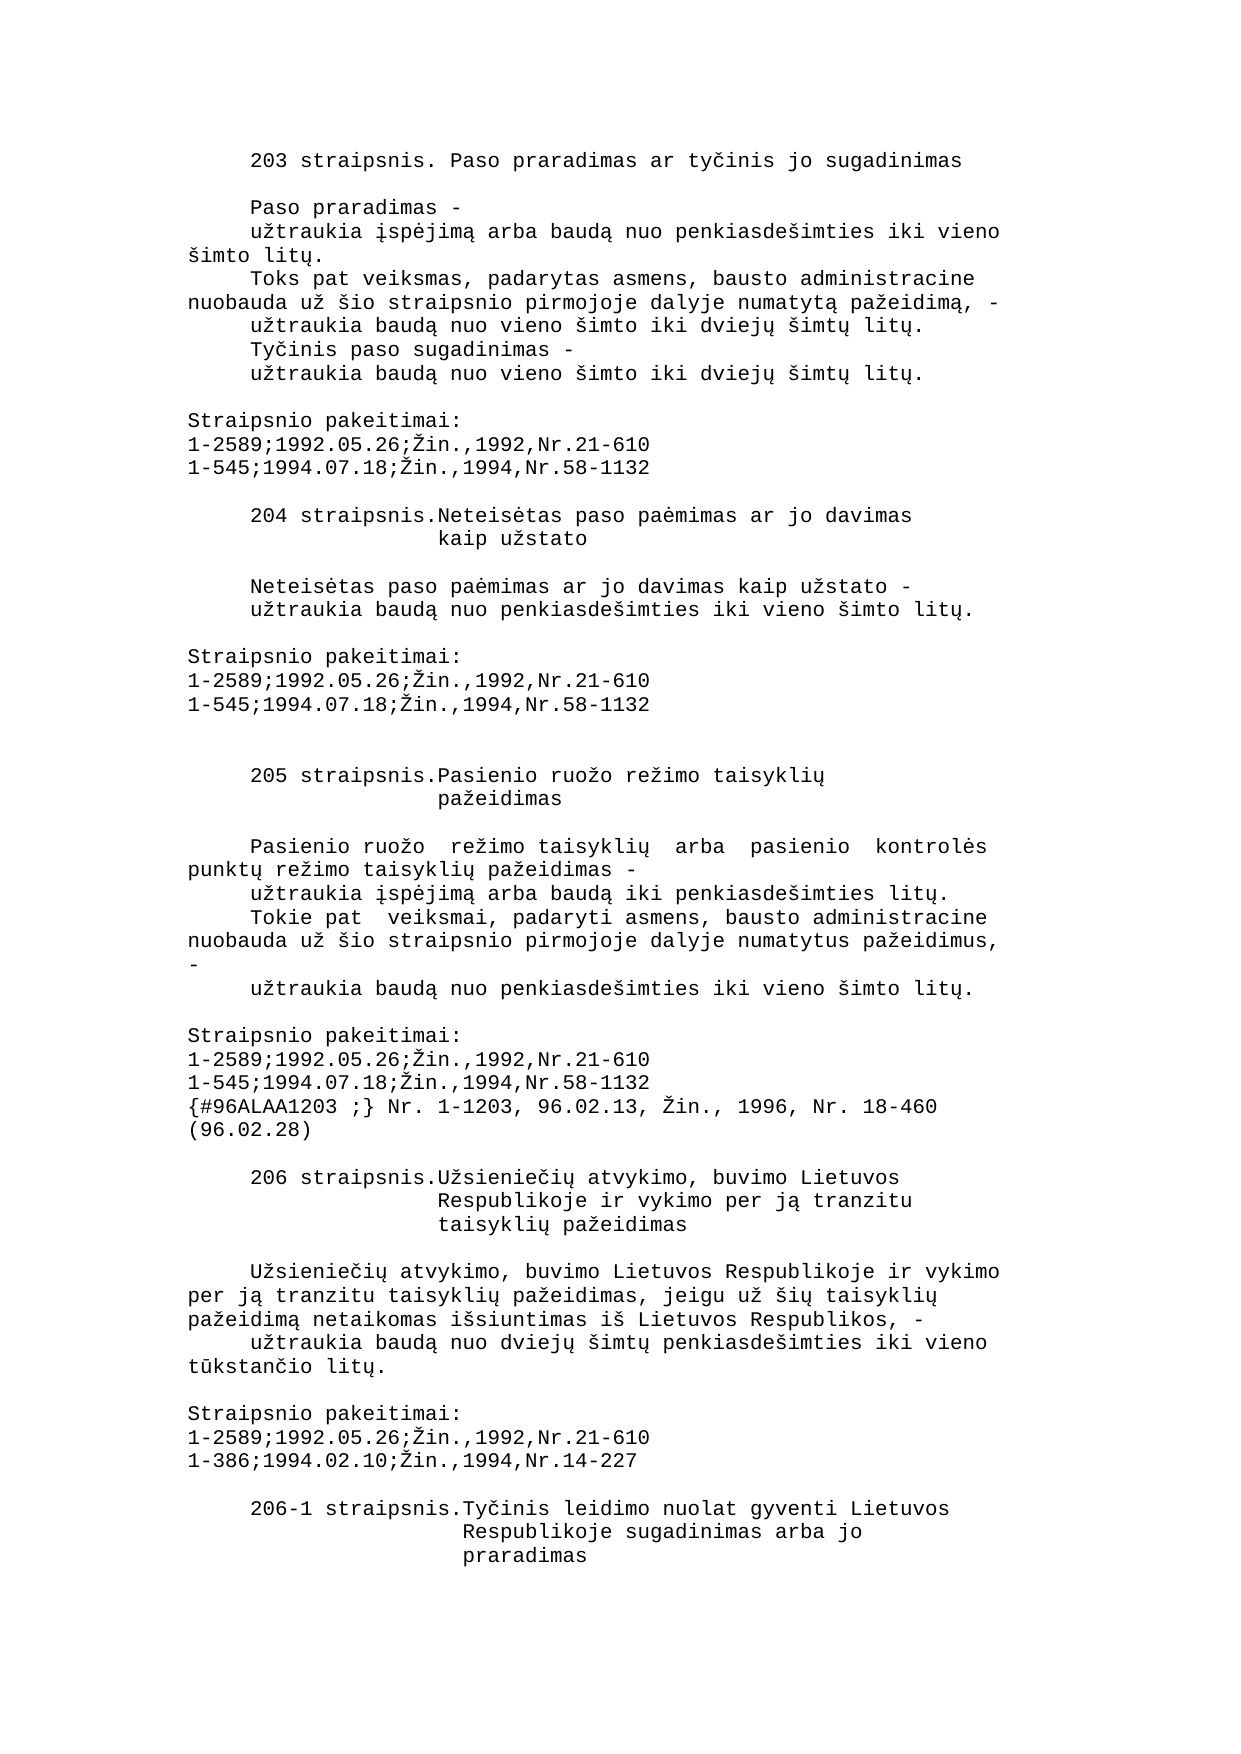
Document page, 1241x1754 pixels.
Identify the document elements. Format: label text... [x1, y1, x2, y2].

text kaip užstato [187, 528, 1053, 552]
text praradimas [187, 1545, 1053, 1569]
text Toks pat veiksmas, padarytas asmens, bausto administracine [187, 268, 1053, 292]
text Straipsnio pakeitimai: [187, 1403, 1053, 1427]
text 1-2589;1992.05.26;Žin.,1992,Nr.21-610 [187, 1048, 1053, 1072]
text užtraukia įspėjimą arba baudą iki penkiasdešimties litų. [187, 883, 1053, 907]
text tūkstančio litų. [187, 1356, 1053, 1379]
text užtraukia baudą nuo penkiasdešimties iki vieno šimto litų. [187, 599, 1053, 623]
text Respublikoje ir vykimo per ją tranzitu [187, 1190, 1053, 1214]
text - [187, 954, 1053, 978]
text 205 straipsnis.Pasienio ruožo režimo taisyklių [187, 765, 1053, 788]
text Paso praradimas - [187, 197, 1053, 221]
text 1-545;1994.07.18;Žin.,1994,Nr.58-1132 [187, 1072, 1053, 1096]
text Tyčinis paso sugadinimas - [187, 339, 1053, 363]
text 1-2589;1992.05.26;Žin.,1992,Nr.21-610 [187, 1427, 1053, 1451]
text nuobauda už šio straipsnio pirmojoje dalyje numatytus pažeidimus, [187, 930, 1053, 954]
text 1-386;1994.02.10;Žin.,1994,Nr.14-227 [187, 1451, 1053, 1474]
text Respublikoje sugadinimas arba jo [187, 1521, 1053, 1545]
text užtraukia baudą nuo dviejų šimtų penkiasdešimties iki vieno [187, 1332, 1053, 1356]
text nuobauda už šio straipsnio pirmojoje dalyje numatytą pažeidimą, - [187, 292, 1053, 316]
text Straipsnio pakeitimai: [187, 410, 1053, 434]
text Straipsnio pakeitimai: [187, 647, 1053, 670]
text 203 straipsnis. Paso praradimas ar tyčinis jo sugadinimas [187, 150, 1053, 174]
text užtraukia baudą nuo penkiasdešimties iki vieno šimto litų. [187, 978, 1053, 1001]
text šimto litų. [187, 244, 1053, 268]
text užtraukia baudą nuo vieno šimto iki dviejų šimtų litų. [187, 363, 1053, 386]
text pažeidimas [187, 788, 1053, 812]
text 1-545;1994.07.18;Žin.,1994,Nr.58-1132 [187, 457, 1053, 481]
text 1-2589;1992.05.26;Žin.,1992,Nr.21-610 [187, 434, 1053, 457]
text 204 straipsnis.Neteisėtas paso paėmimas ar jo davimas [187, 505, 1053, 528]
text užtraukia baudą nuo vieno šimto iki dviejų šimtų litų. [187, 316, 1053, 339]
text {#96ALAA1203 ;} Nr. 1-1203, 96.02.13, Žin., 1996, Nr. 18-460 (96.02.28) [187, 1096, 1053, 1143]
text Užsieniečių atvykimo, buvimo Lietuvos Respublikoje ir vykimo [187, 1261, 1053, 1285]
text Straipsnio pakeitimai: [187, 1025, 1053, 1048]
text taisyklių pažeidimas [187, 1214, 1053, 1238]
text 1-2589;1992.05.26;Žin.,1992,Nr.21-610 [187, 670, 1053, 694]
text pažeidimą netaikomas išsiuntimas iš Lietuvos Respublikos, - [187, 1309, 1053, 1332]
text Pasienio ruožo režimo taisyklių arba pasienio kontrolės [187, 836, 1053, 859]
text 1-545;1994.07.18;Žin.,1994,Nr.58-1132 [187, 694, 1053, 717]
text per ją tranzitu taisyklių pažeidimas, jeigu už šių taisyklių [187, 1285, 1053, 1309]
text punktų režimo taisyklių pažeidimas - [187, 859, 1053, 883]
text užtraukia įspėjimą arba baudą nuo penkiasdešimties iki vieno [187, 221, 1053, 244]
text Tokie pat veiksmai, padaryti asmens, bausto administracine [187, 907, 1053, 930]
text Neteisėtas paso paėmimas ar jo davimas kaip užstato - [187, 576, 1053, 599]
text 206-1 straipsnis.Tyčinis leidimo nuolat gyventi Lietuvos [187, 1498, 1053, 1521]
text 206 straipsnis.Užsieniečių atvykimo, buvimo Lietuvos [187, 1167, 1053, 1190]
